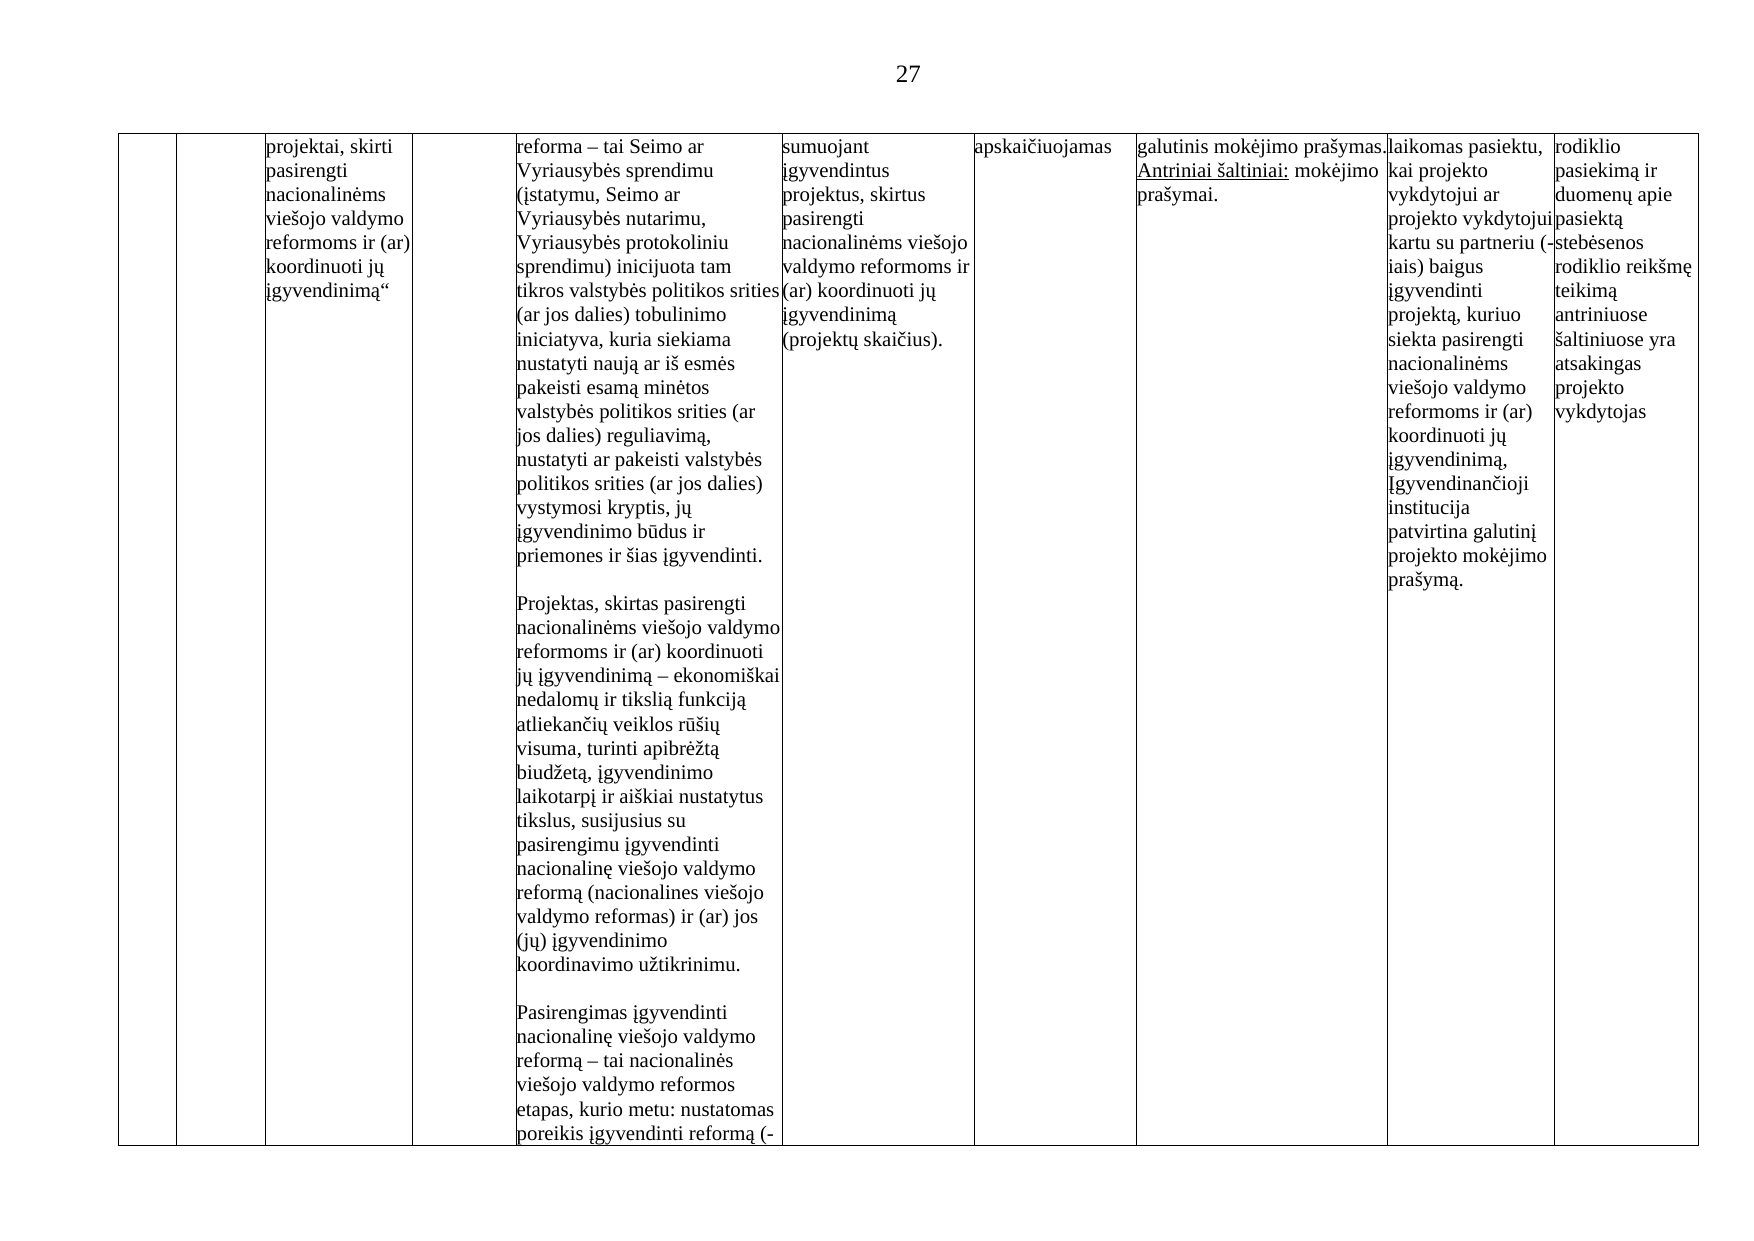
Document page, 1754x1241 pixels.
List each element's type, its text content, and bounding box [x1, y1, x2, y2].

table_cell [177, 134, 265, 1144]
table_cell projektai, skirti pasirengti nacionalinėms viešojo valdymo reformoms ir (ar) koordinuoti jų įgyvendinimą“ [266, 134, 412, 1144]
table_cell sumuojant įgyvendintus projektus, skirtus pasirengti nacionalinėms viešojo valdymo reformoms ir (ar) koordinuoti jų įgyvendinimą (projektų skaičius). [783, 134, 974, 1144]
table_cell laikomas pasiektu, kai projekto vykdytojui ar projekto vykdytojui kartu su partneriu (-iais) baigus įgyvendinti projektą, kuriuo siekta pasirengti nacionalinėms viešojo valdymo reformoms ir (ar) koordinuoti jų įgyvendinimą, Įgyvendinančioji institucija patvirtina galutinį projekto mokėjimo prašymą. [1388, 134, 1554, 1144]
table_cell apskaičiuojamas [975, 134, 1136, 1144]
table_cell galutinis mokėjimo prašymas. Antriniai šaltiniai: mokėjimo prašymai. [1137, 134, 1387, 1144]
table_cell [413, 134, 516, 1144]
table_cell [119, 134, 176, 1144]
table_cell rodiklio pasiekimą ir duomenų apie pasiektą stebėsenos rodiklio reikšmę teikimą antriniuose šaltiniuose yra atsakingas projekto vykdytojas [1555, 134, 1698, 1144]
table_cell reforma – tai Seimo ar Vyriausybės sprendimu (įstatymu, Seimo ar Vyriausybės nutarimu, Vyriausybės protokoliniu sprendimu) inicijuota tam tikros valstybės politikos srities (ar jos dalies) tobulinimo iniciatyva, kuria siekiama nustatyti naują ar iš esmės pakeisti esamą minėtos valstybės politikos srities (ar jos dalies) reguliavimą, nustatyti ar pakeisti valstybės politikos srities (ar jos dalies) vystymosi kryptis, jų įgyvendinimo būdus ir priemones ir šias įgyvendinti. Projektas, skirtas pasirengti nacionalinėms viešojo valdymo reformoms ir (ar) koordinuoti jų įgyvendinimą – ekonomiškai nedalomų ir tikslią funkciją atliekančių veiklos rūšių visuma, turinti apibrėžtą biudžetą, įgyvendinimo laikotarpį ir aiškiai nustatytus tikslus, susijusius su pasirengimu įgyvendinti nacionalinę viešojo valdymo reformą (nacionalines viešojo valdymo reformas) ir (ar) jos (jų) įgyvendinimo koordinavimo užtikrinimu. Pasirengimas įgyvendinti nacionalinę viešojo valdymo reformą – tai nacionalinės viešojo valdymo reformos etapas, kurio metu: nustatomas poreikis įgyvendinti reformą (- [517, 134, 782, 1144]
